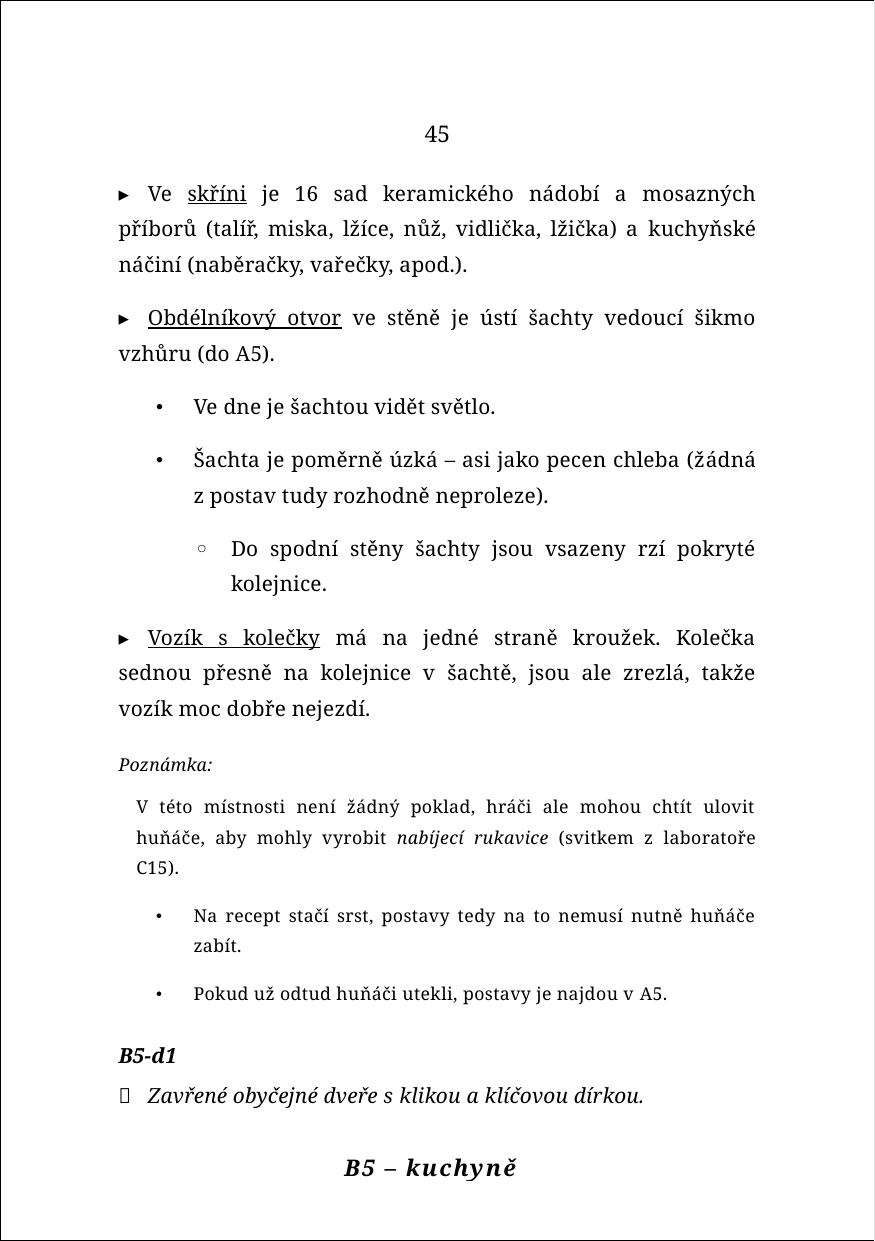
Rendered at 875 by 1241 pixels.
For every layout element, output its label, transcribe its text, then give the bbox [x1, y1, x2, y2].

list Do spodní stěny šachty jsou vsazeny rzí pokryté kolejnice. [193, 534, 756, 598]
text V⁠ této místnosti není žádný poklad, hráči ale mohou chtít ulovit huňáče, aby mohly vyrobit nabíjecí rukavice (svitkem z⁠ laboratoře C15). [136, 795, 756, 879]
list Pokud už odtud huňáči utekli, postavy je najdou v⁠ A5. [156, 981, 756, 1006]
text ▸ Obdélníkový otvor ve stěně je ústí šachty vedoucí šikmo vzhůru (do A5). [118, 303, 756, 367]
subtitle B5-d1 [118, 1041, 756, 1069]
text Poznámka: [118, 753, 756, 777]
text ▸ Vozík s⁠ kolečky má na jedné straně kroužek. Kolečka sednou přesně na kolejnice v⁠ šachtě, jsou ale zrezlá, takže vozík moc dobře nejezdí. [118, 623, 756, 722]
text 🚪 Zavřené obyčejné dveře s⁠ klikou a⁠ klíčovou dírkou. [118, 1081, 756, 1110]
list Na recept stačí srst, postavy tedy na to nemusí nutně huňáče zabít. [156, 903, 756, 958]
list Ve dne je šachtou vidět světlo. [156, 392, 756, 420]
list Šachta je poměrně úzká – asi jako pecen chleba (žádná z⁠ postav tudy rozhodně neproleze). [156, 445, 756, 509]
text ▸ Ve skříni je 16 sad keramického nádobí a⁠ mosazných příborů (talíř, miska, lžíce, nůž, vidlička, lžička) a⁠ kuchyňské náčiní (naběračky, vařečky, apod.). [118, 179, 756, 278]
